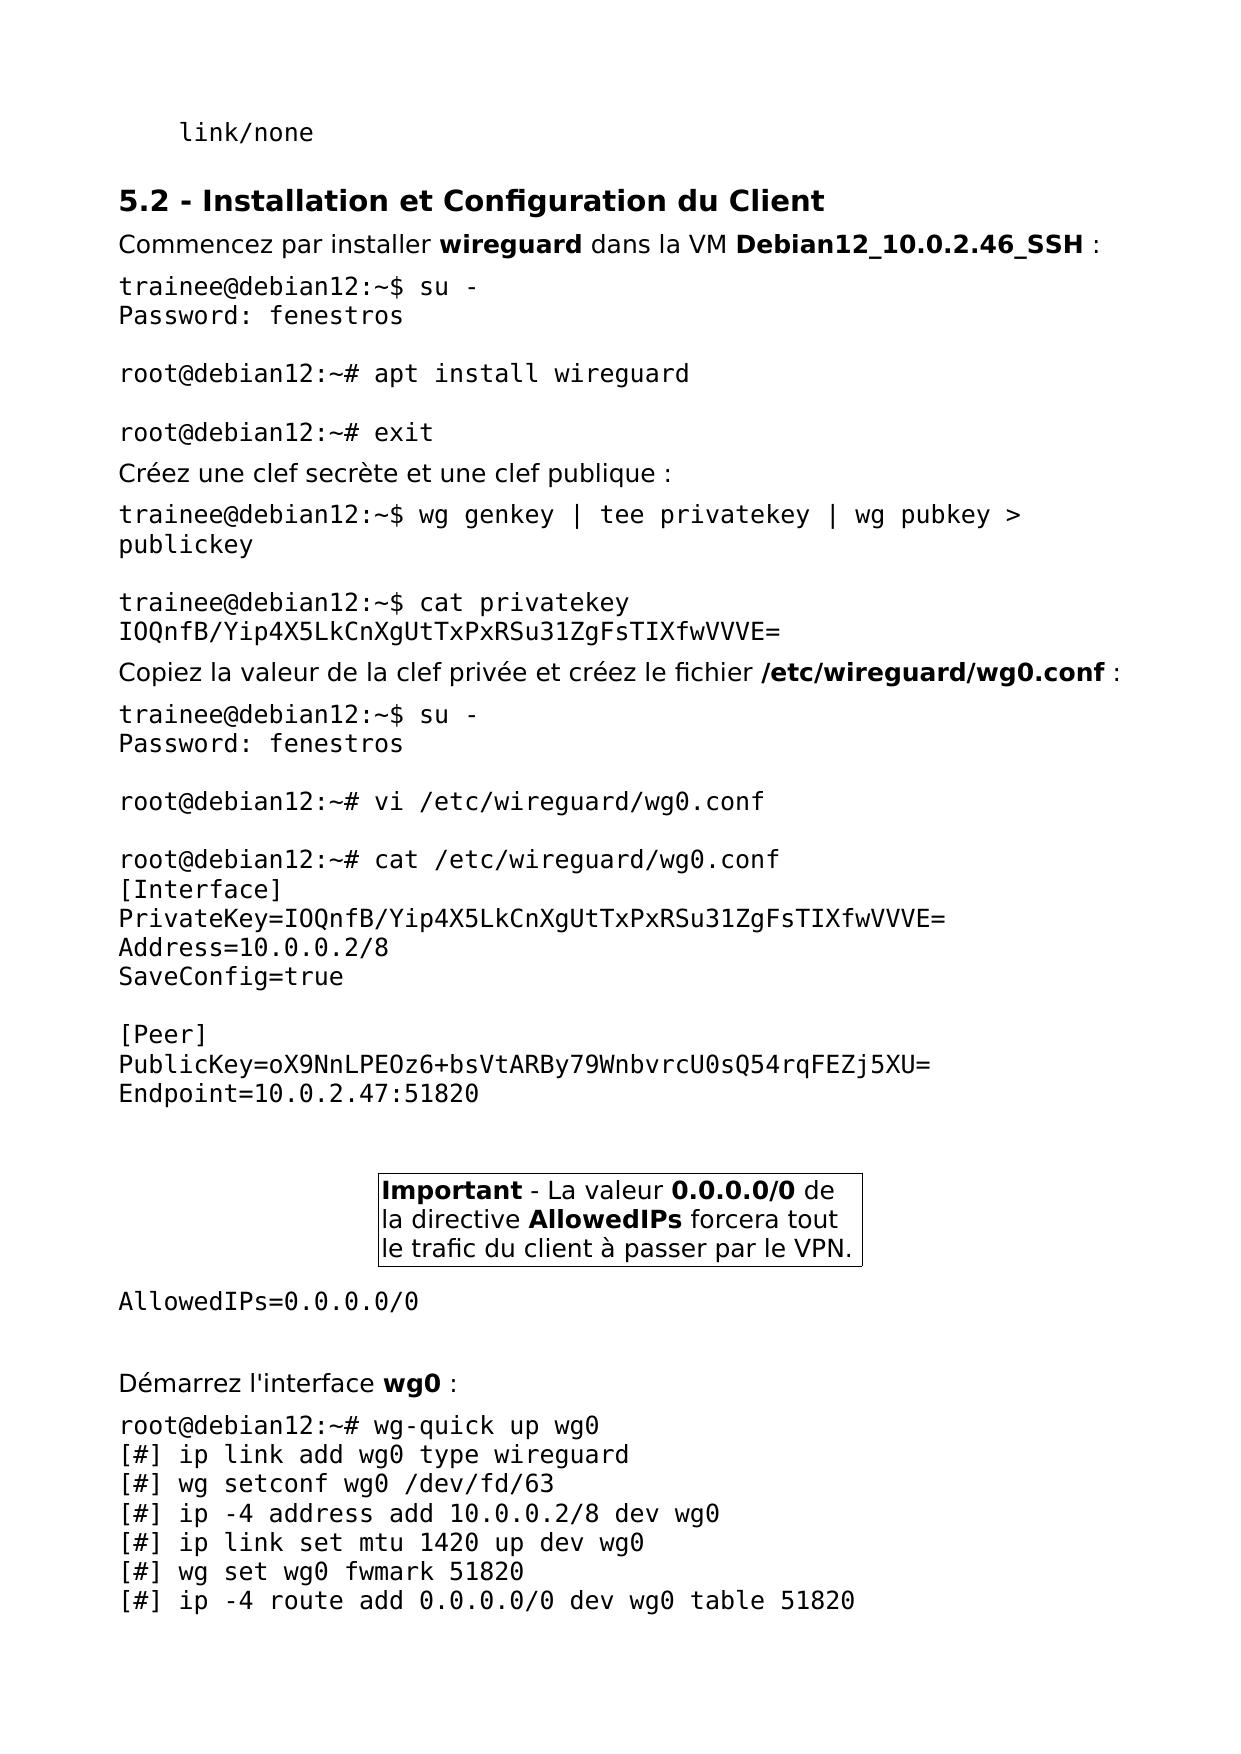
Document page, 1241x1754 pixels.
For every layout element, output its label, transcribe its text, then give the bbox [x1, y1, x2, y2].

subtitle 5.2 - Installation et Configuration du Client [118, 184, 1122, 218]
text Créez une clef secrète et une clef publique : [118, 459, 1122, 488]
text root@debian12:~# wg-quick up wg0 [#] ip link add wg0 type wireguard [#] wg setconf wg0 /dev/fd/63 [#] ip -4 address add 10.0.0.2/8 dev wg0 [#] ip link set mtu 1420 up dev wg0 [#] wg set wg0 fwmark 51820 [#] ip -4 route add 0.0.0.0/0 dev wg0 table 51820 [118, 1411, 1122, 1616]
text Copiez la valeur de la clef privée et créez le fichier /etc/wireguard/wg0.conf : [118, 658, 1122, 687]
text link/none [118, 118, 1122, 147]
table_header Important - La valeur 0.0.0.0/0 de la directive AllowedIPs forcera tout le trafic du client à passer par le VPN. [379, 1174, 862, 1266]
text Commencez par installer wireguard dans la VM Debian12_10.0.2.46_SSH : [118, 231, 1122, 260]
text Démarrez l'interface wg0 : [118, 1370, 1122, 1399]
text trainee@debian12:~$ wg genkey | tee privatekey | wg pubkey > publickey trainee@debian12:~$ cat privatekey IOQnfB/Yip4X5LkCnXgUtTxPxRSu31ZgFsTIXfwVVVE= [118, 501, 1122, 646]
text trainee@debian12:~$ su - Password: fenestros root@debian12:~# apt install wireguard root@debian12:~# exit [118, 272, 1122, 447]
text trainee@debian12:~$ su - Password: fenestros root@debian12:~# vi /etc/wireguard/wg0.conf root@debian12:~# cat /etc/wireguard/wg0.conf [Interface] PrivateKey=IOQnfB/Yip4X5LkCnXgUtTxPxRSu31ZgFsTIXfwVVVE= Address=10.0.0.2/8 SaveConfig=true [Peer] PublicKey=oX9NnLPEOz6+bsVtARBy79WnbvrcU0sQ54rqFEZj5XU= Endpoint=10.0.2.47:51820 AllowedIPs=0.0.0.0/0 [118, 700, 1122, 1316]
